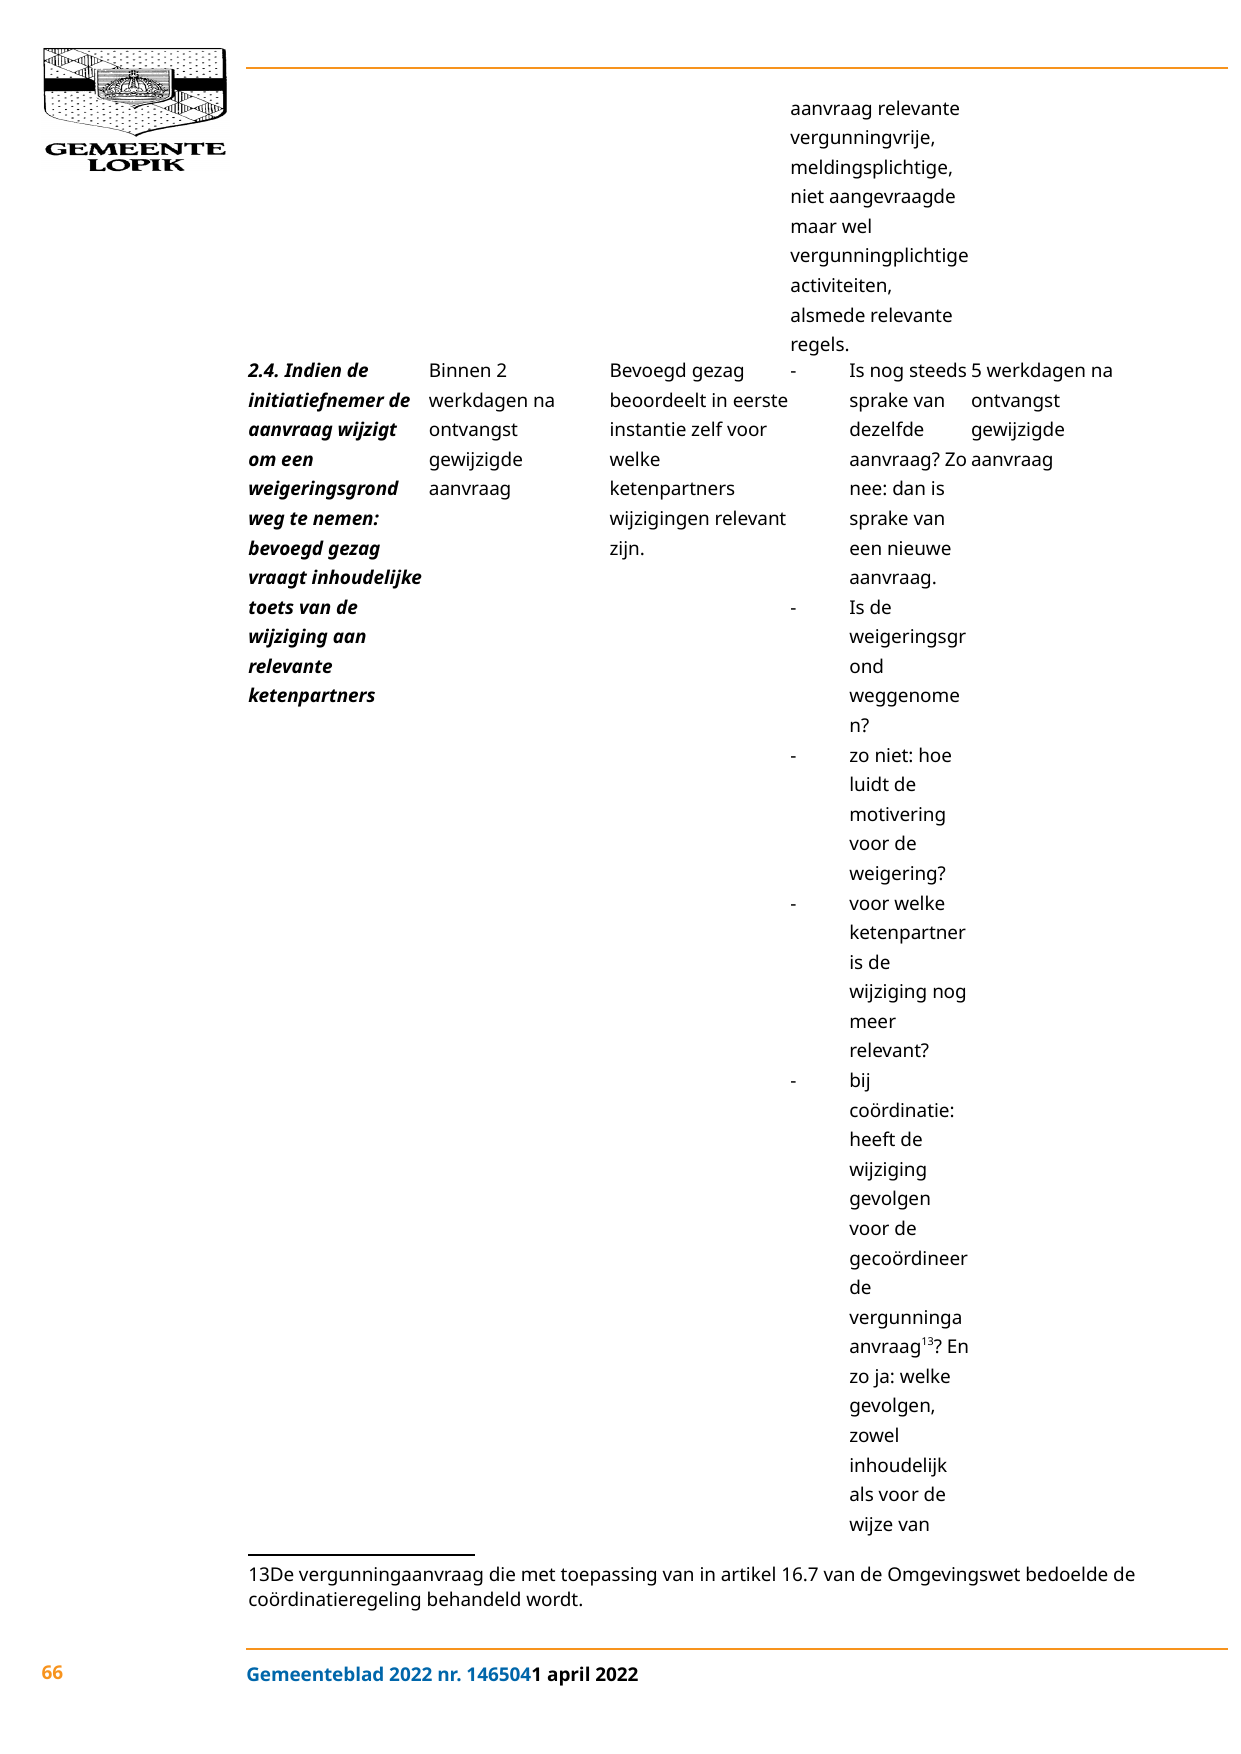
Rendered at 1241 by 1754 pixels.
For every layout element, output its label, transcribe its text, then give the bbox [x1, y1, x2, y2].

table_cell [971, 95, 1152, 357]
table_cell [248, 95, 429, 357]
table_cell - [609, 95, 790, 357]
picture [41, 47, 231, 172]
table_cell Binnen 2 werkdagen na ontvangst gewijzigde aanvraag [429, 357, 609, 1537]
table_cell Bevoegd gezag beoordeelt in eerste instantie zelf voor welke ketenpartners wijzigingen relevant zijn. [609, 357, 790, 1537]
table_cell Is nog steeds sprake van dezelfde aanvraag? Zo nee: dan is sprake van een nieuwe aanvraag. Is de weigeringsgrond weggenomen? zo niet: hoe luidt de motivering voor de weigering? voor welke ketenpartner is de wijziging nog meer relevant? bij coördinatie: heeft de wijziging gevolgen voor de gecoördineerde vergunningaanvraag? En zo ja: welke gevolgen, zowel inhoudelijk als voor de wijze van [790, 357, 971, 1537]
table_cell 5 werkdagen na ontvangst gewijzigde aanvraag [971, 357, 1152, 1537]
table_cell 2.4. Indien de initiatiefnemer de aanvraag wijzigt om een weigeringsgrond weg te nemen: bevoegd gezag vraagt inhoudelijke toets van de wijziging aan relevante ketenpartners [248, 357, 429, 1537]
table_cell aanvraag relevante vergunningvrije, meldingsplichtige, niet aangevraagde maar wel vergunningplichtige activiteiten, alsmede relevante regels. [790, 95, 971, 357]
table_cell [429, 95, 609, 357]
